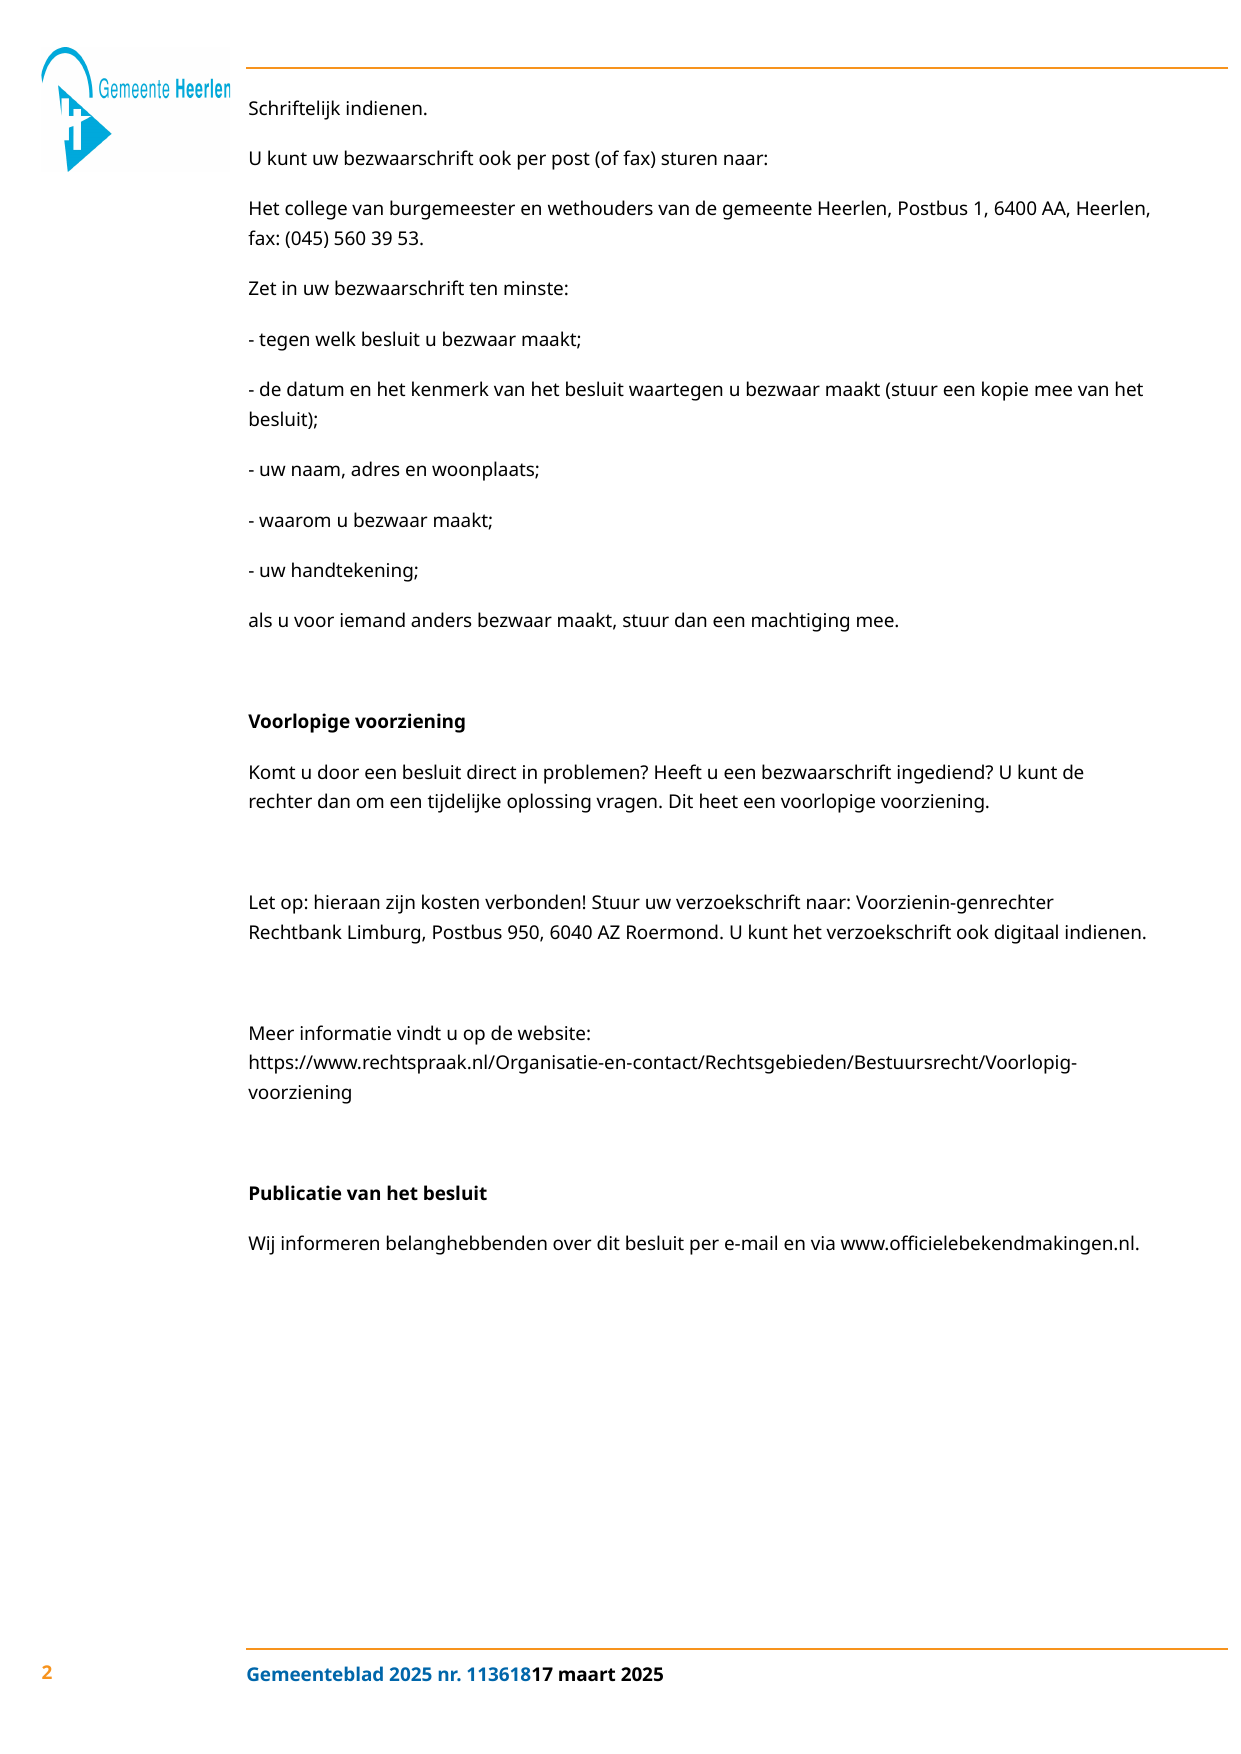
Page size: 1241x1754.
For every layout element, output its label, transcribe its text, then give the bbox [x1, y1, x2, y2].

text - waarom u bezwaar maakt; [248, 507, 1152, 533]
text - de datum en het kenmerk van het besluit waartegen u bezwaar maakt (stuur een kopie mee van het besluit); [248, 376, 1152, 432]
text Zet in uw bezwaarschrift ten minste: [248, 276, 1152, 301]
text - uw naam, adres en woonplaats; [248, 456, 1152, 482]
text U kunt uw bezwaarschrift ook per post (of fax) sturen naar: [248, 145, 1152, 171]
text Het college van burgemeester en wethouders van de gemeente Heerlen, Postbus 1, 6400 AA, Heerlen, fax: (045) 560 39 53. [248, 196, 1152, 251]
picture [41, 47, 231, 172]
text - uw handtekening; [248, 557, 1152, 583]
text Schriftelijk indienen. [248, 95, 1152, 121]
text als u voor iemand anders bezwaar maakt, stuur dan een machtiging mee. [248, 608, 1152, 633]
text Voorlopige voorziening [248, 708, 1152, 734]
text Komt u door een besluit direct in problemen? Heeft u een bezwaarschrift ingediend? U kunt de rechter dan om een tijdelijke oplossing vragen. Dit heet een voorlopige voorziening. [248, 759, 1152, 814]
text - tegen welk besluit u bezwaar maakt; [248, 326, 1152, 352]
picture [41, 47, 59, 70]
text Let op: hieraan zijn kosten verbonden! Stuur uw verzoekschrift naar: Voorzienin-genrechter Rechtbank Limburg, Postbus 950, 6040 AZ Roermond. U kunt het verzoekschrift ook digitaal indienen. [248, 889, 1152, 945]
text Meer informatie vindt u op de website: https://www.rechtspraak.nl/Organisatie-en-contact/Rechtsgebieden/Bestuursrecht/Voorlopig-voorziening [248, 1020, 1152, 1105]
text Publicatie van het besluit [248, 1180, 1152, 1206]
text Wij informeren belanghebbenden over dit besluit per e-mail en via www.officielebekendmakingen.nl. [248, 1230, 1152, 1256]
